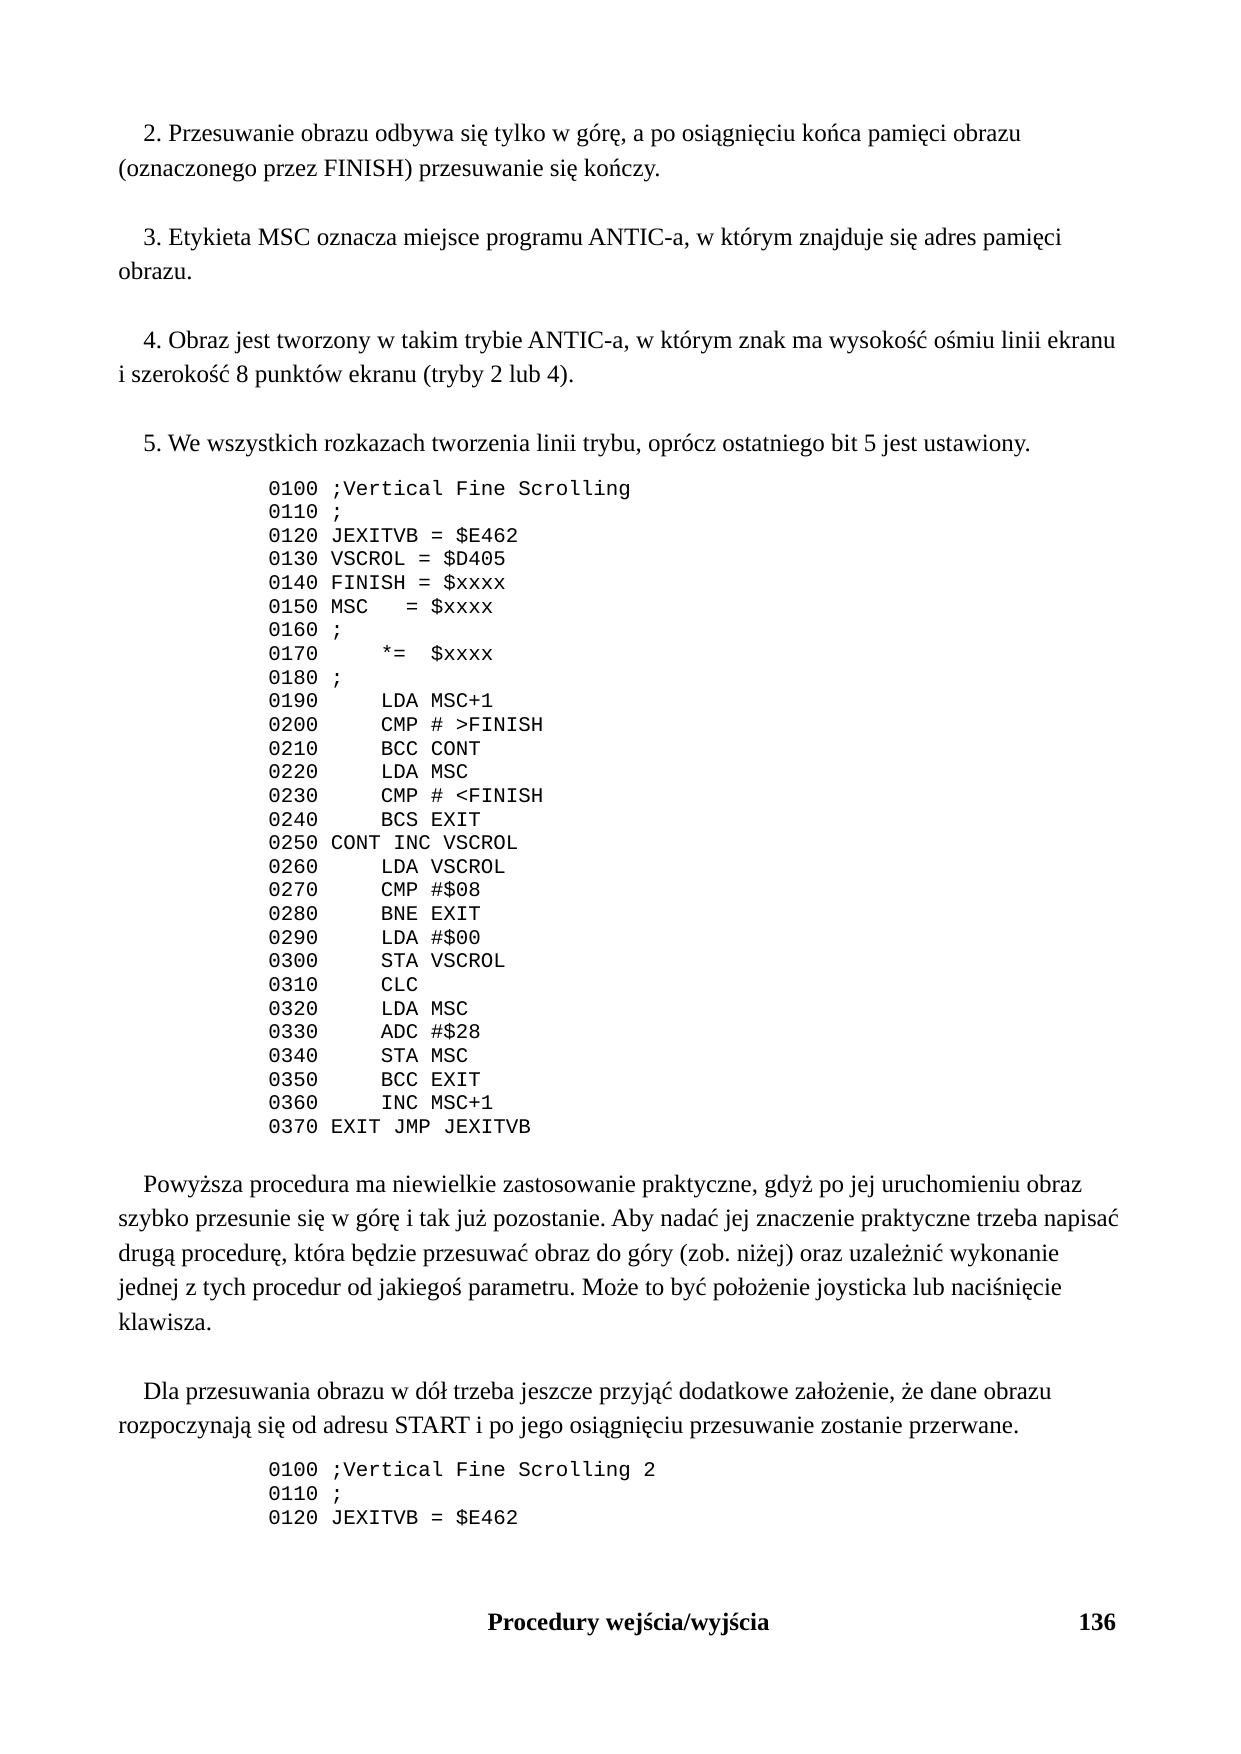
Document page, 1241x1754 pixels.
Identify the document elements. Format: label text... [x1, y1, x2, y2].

text 0330 ADC #$28 [118, 1021, 1122, 1045]
text 0120 JEXITVB = $E462 [118, 525, 1122, 548]
text 0310 CLC [118, 974, 1122, 998]
text 0110 ; [118, 501, 1122, 525]
text 0160 ; [118, 619, 1122, 643]
text 0230 CMP # <FINISH [118, 785, 1122, 808]
text 2. Przesuwanie obrazu odbywa się tylko w górę, a po osiągnięciu końca pamięci obrazu (oznaczonego przez FINISH) przesuwanie się kończy. 3. Etykieta MSC oznacza miejsce programu ANTIC-a, w którym znajduje się adres pamięci obrazu. 4. Obraz jest tworzony w takim trybie ANTIC-a, w którym znak ma wysokość ośmiu linii ekranu i szerokość 8 punktów ekranu (tryby 2 lub 4). 5. We wszystkich rozkazach tworzenia linii trybu, oprócz ostatniego bit 5 jest ustawiony. [118, 118, 1122, 457]
text 0120 JEXITVB = $E462 [118, 1507, 1122, 1530]
text 0290 LDA #$00 [118, 927, 1122, 950]
text 0340 STA MSC [118, 1045, 1122, 1069]
text 0200 CMP # >FINISH [118, 714, 1122, 738]
text 0140 FINISH = $xxxx [118, 572, 1122, 596]
text 0240 BCS EXIT [118, 808, 1122, 832]
text 0150 MSC = $xxxx [118, 596, 1122, 619]
text 0100 ;Vertical Fine Scrolling [118, 477, 1122, 501]
text 0320 LDA MSC [118, 998, 1122, 1021]
text 0110 ; [118, 1483, 1122, 1507]
text 0130 VSCROL = $D405 [118, 548, 1122, 572]
text 0220 LDA MSC [118, 761, 1122, 785]
text 0100 ;Vertical Fine Scrolling 2 [118, 1459, 1122, 1483]
text 0190 LDA MSC+1 [118, 690, 1122, 714]
text 0300 STA VSCROL [118, 950, 1122, 974]
text 0250 CONT INC VSCROL [118, 832, 1122, 856]
text 0360 INC MSC+1 [118, 1092, 1122, 1116]
text 0350 BCC EXIT [118, 1069, 1122, 1092]
text Powyższa procedura ma niewielkie zastosowanie praktyczne, gdyż po jej uruchomieniu obraz szybko przesunie się w górę i tak już pozostanie. Aby nadać jej znaczenie praktyczne trzeba napisać drugą procedurę, która będzie przesuwać obraz do góry (zob. niżej) oraz uzależnić wykonanie jednej z tych procedur od jakiegoś parametru. Może to być położenie joysticka lub naciśnięcie klawisza. Dla przesuwania obrazu w dół trzeba jeszcze przyjąć dodatkowe założenie, że dane obrazu rozpoczynają się od adresu START i po jego osiągnięciu przesuwanie zostanie przerwane. [118, 1169, 1122, 1439]
text 0170 *= $xxxx [118, 643, 1122, 667]
text 0280 BNE EXIT [118, 903, 1122, 927]
text 0210 BCC CONT [118, 738, 1122, 761]
text 0370 EXIT JMP JEXITVB [118, 1116, 1122, 1139]
text 0260 LDA VSCROL [118, 856, 1122, 879]
text 0270 CMP #$08 [118, 879, 1122, 903]
text 0180 ; [118, 667, 1122, 690]
